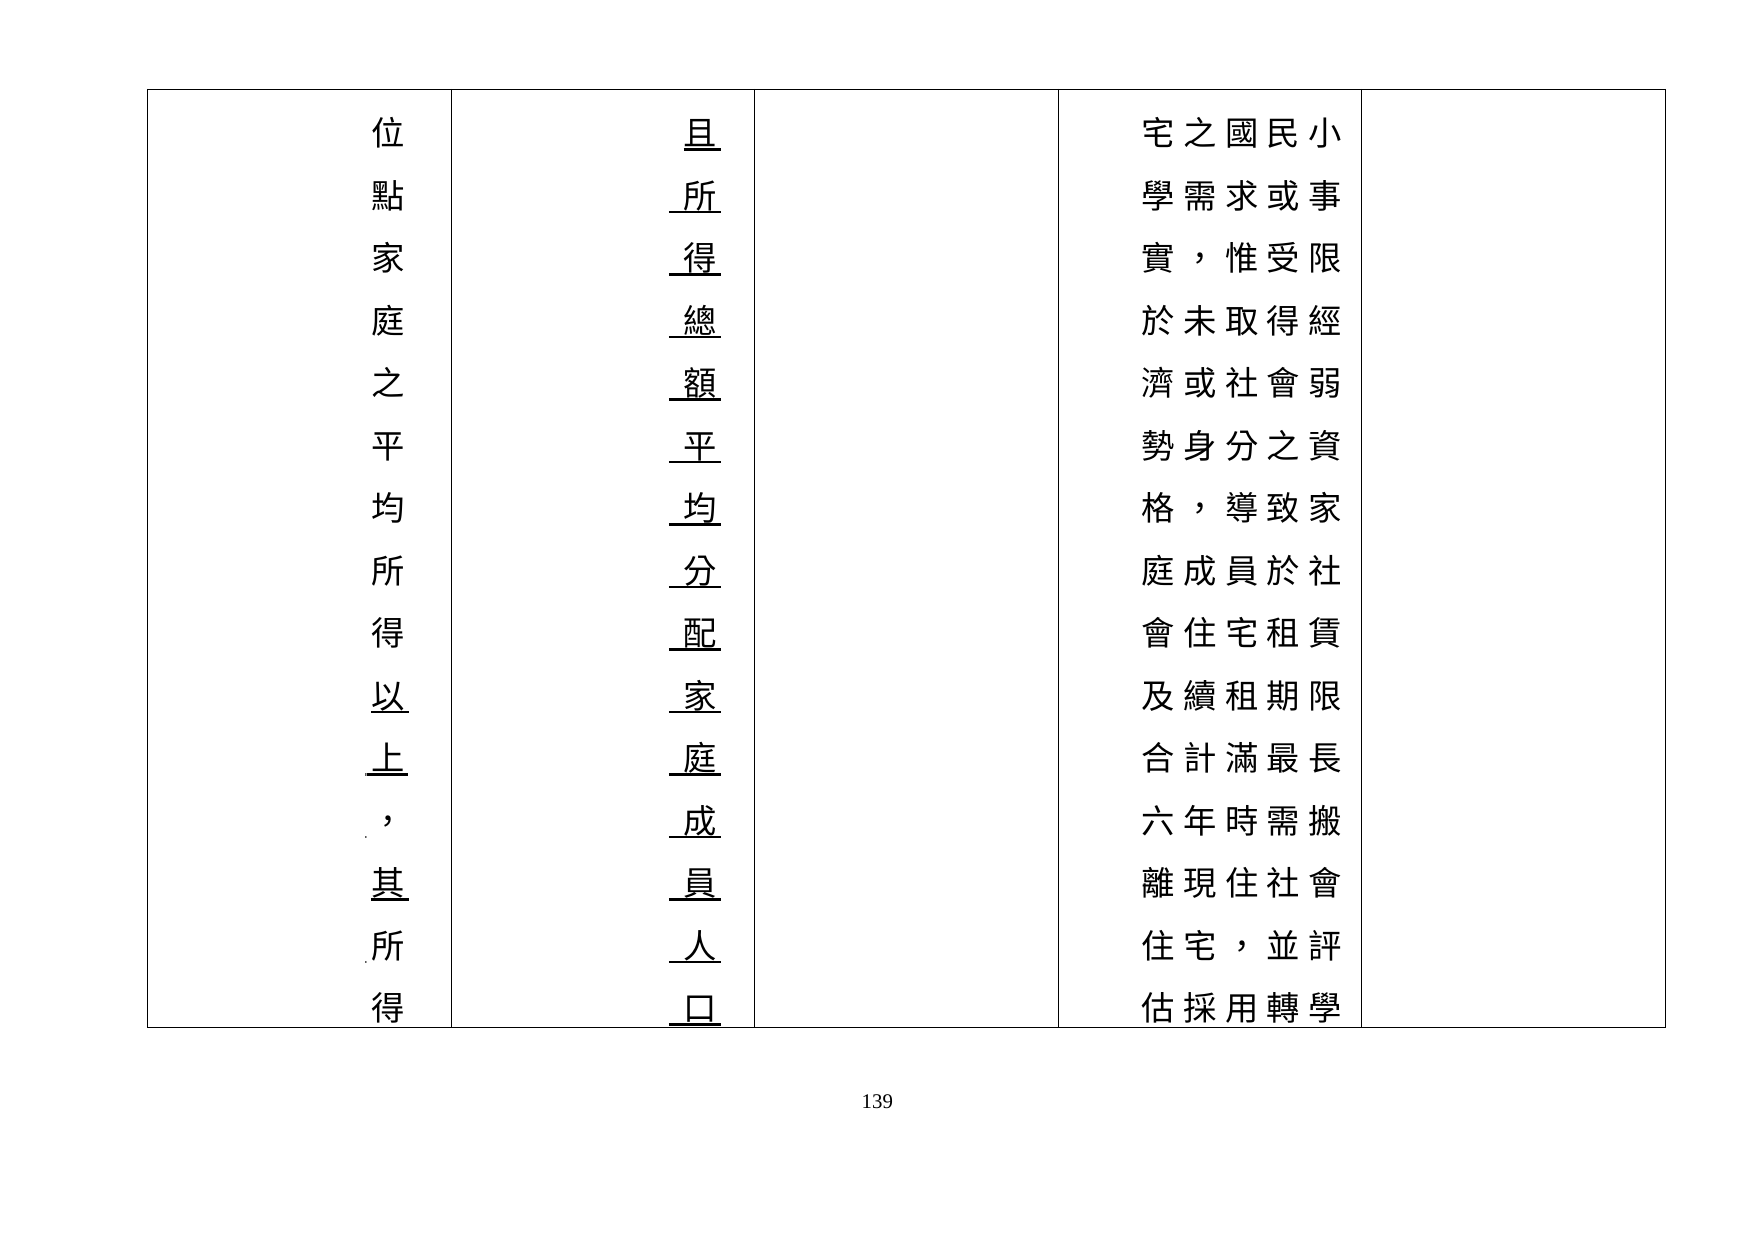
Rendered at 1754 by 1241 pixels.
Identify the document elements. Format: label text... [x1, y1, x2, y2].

table_cell 且所得總額平均分配家庭成員人口 [452, 90, 754, 1027]
table_cell [1362, 90, 1665, 1027]
table_cell [755, 90, 1058, 1027]
table_cell 位點家庭之平均所得以上，其所得 [148, 90, 451, 1027]
table_cell 宅之國民小學需求或事實，惟受限於未取得經濟或社會弱勢身分之資格，導致家庭成員於社會住宅租賃及續租期限合計滿最長六年時需搬離現住社會住宅，並評估採用轉學 [1059, 90, 1361, 1027]
